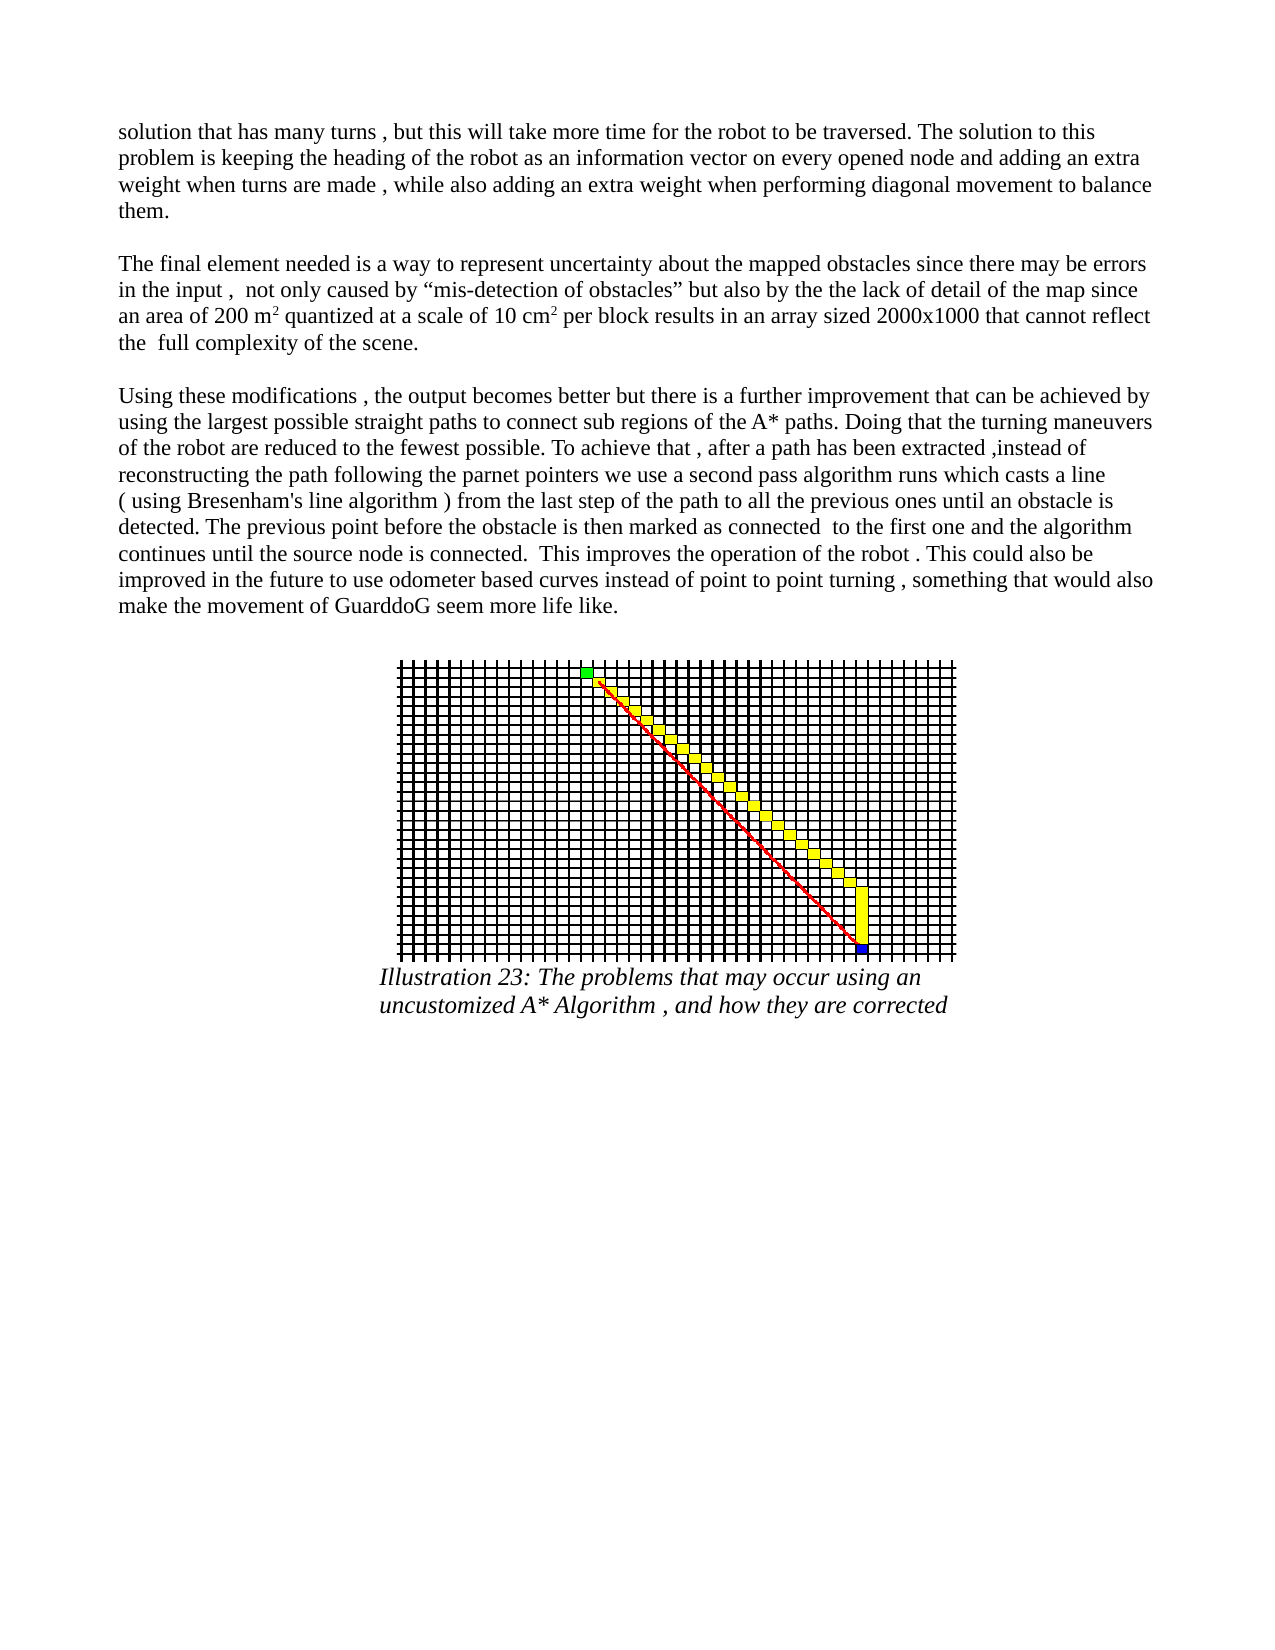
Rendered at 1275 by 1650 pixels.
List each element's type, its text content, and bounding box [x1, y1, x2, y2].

text solution that has many turns , but this will take more time for the robot to be traversed. The solution to this problem is keeping the heading of the robot as an information vector on every opened node and adding an extra weight when turns are made , while also adding an extra weight when performing diagonal movement to balance them. [118, 118, 1157, 223]
picture [396, 660, 957, 962]
text Illustration 23: The problems that may occur using an uncustomized A* Algorithm , and how they are corrected [379, 660, 974, 1019]
text The final element needed is a way to represent uncertainty about the mapped obstacles since there may be errors in the input , not only caused by “mis-detection of obstacles” but also by the the lack of detail of the map since an area of 200 m2 quantized at a scale of 10 cm2 per block results in an array sized 2000x1000 that cannot reflect the full complexity of the scene. [118, 250, 1157, 355]
text Using these modifications , the output becomes better but there is a further improvement that can be achieved by using the largest possible straight paths to connect sub regions of the A* paths. Doing that the turning maneuvers of the robot are reduced to the fewest possible. To achieve that , after a path has been extracted ,instead of reconstructing the path following the parnet pointers we use a second pass algorithm runs which casts a line ( using Bresenham's line algorithm ) from the last step of the path to all the previous ones until an obstacle is detected. The previous point before the obstacle is then marked as connected to the first one and the algorithm continues until the source node is connected. This improves the operation of the robot . This could also be improved in the future to use odometer based curves instead of point to point turning , something that would also make the movement of GuarddoG seem more life like. [118, 382, 1157, 619]
